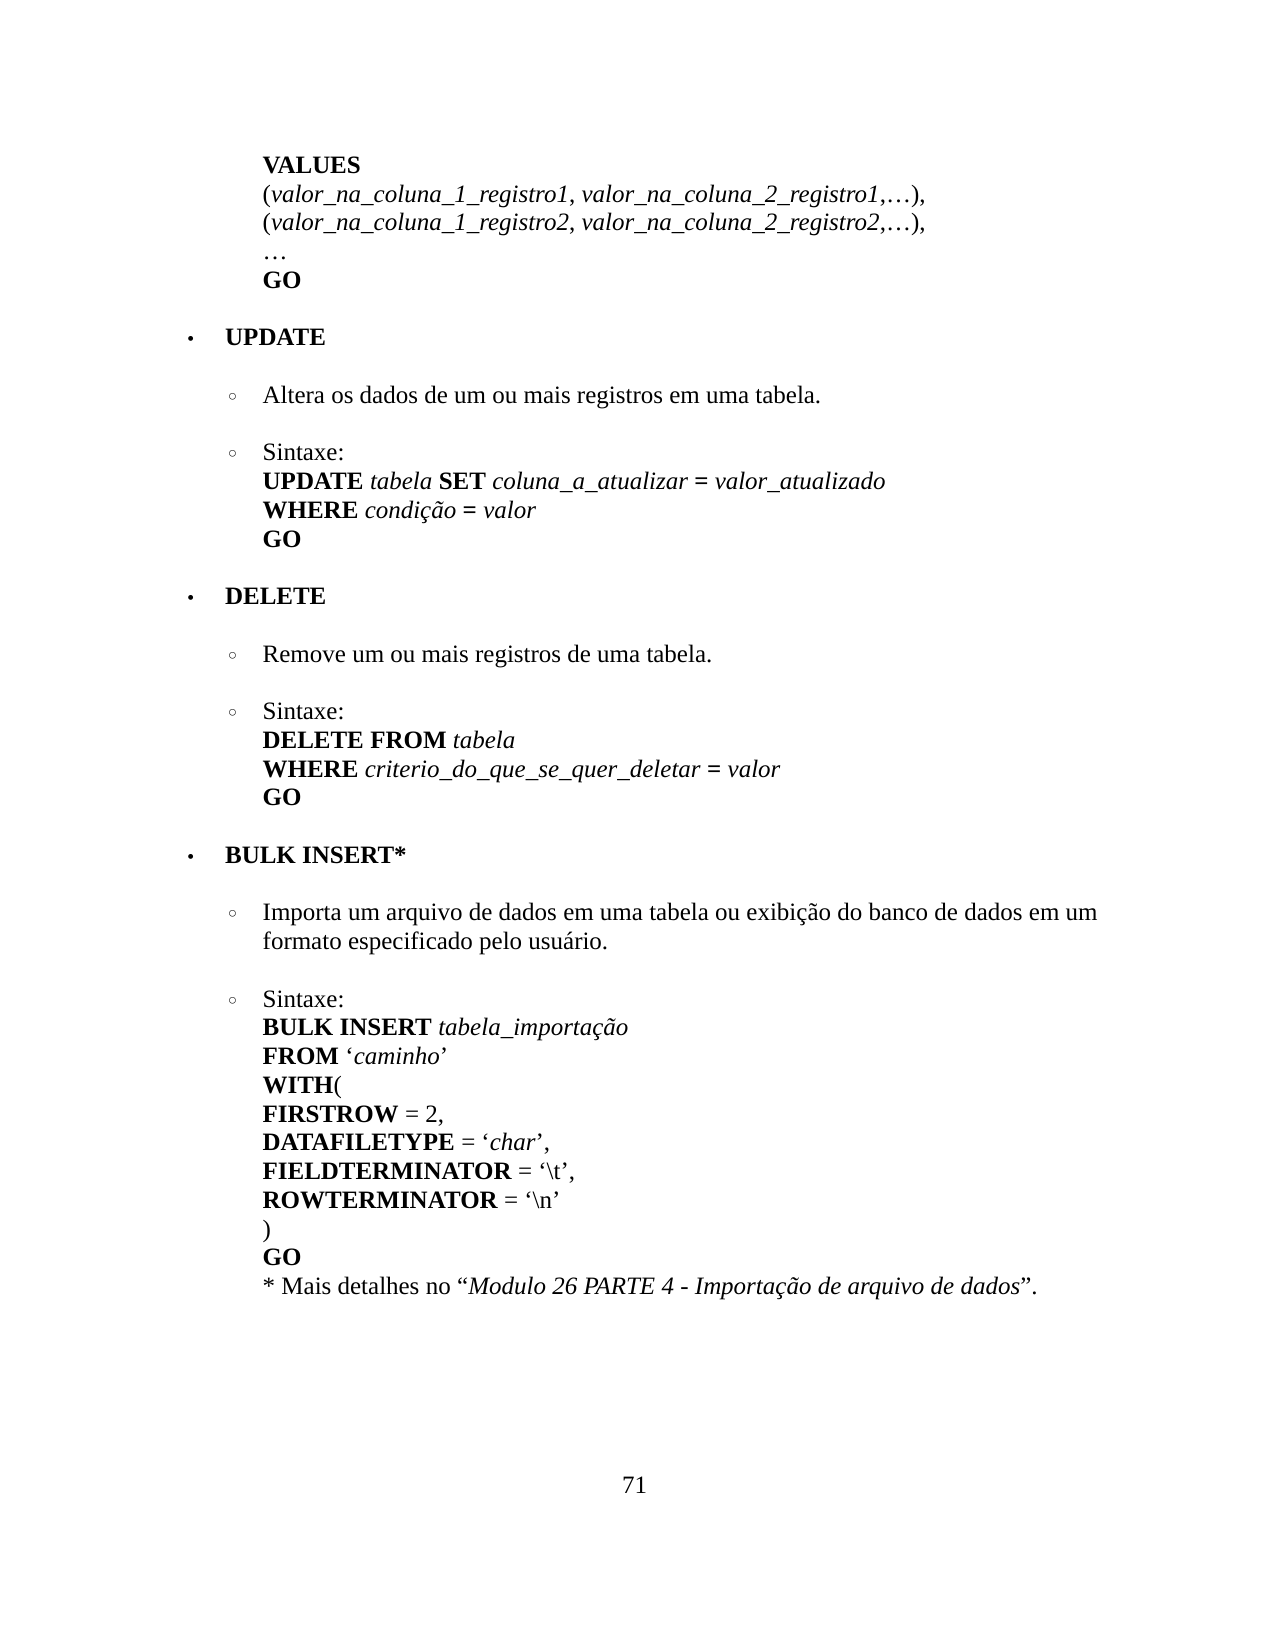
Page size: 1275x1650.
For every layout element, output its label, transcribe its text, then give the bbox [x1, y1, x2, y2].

list VALUES (valor_na_coluna_1_registro1, valor_na_coluna_2_registro1,…), (valor_na_coluna_1_registro2, valor_na_coluna_2_registro2,…), … GO [225, 150, 1125, 322]
list BULK INSERT* [187, 840, 1125, 897]
list Remove um ou mais registros de uma tabela. [225, 639, 1125, 696]
list DELETE [187, 581, 1125, 639]
list Altera os dados de um ou mais registros em uma tabela. [225, 380, 1125, 437]
list Sintaxe: UPDATE tabela SET coluna_a_atualizar = valor_atualizado WHERE condição = valor GO [225, 437, 1125, 581]
list Sintaxe: BULK INSERT tabela_importação FROM ‘caminho’ WITH( FIRSTROW = 2, DATAFILETYPE = ‘char’, FIELDTERMINATOR = ‘\t’, ROWTERMINATOR = ‘\n’ ) GO * Mais detalhes no “Modulo 26 PARTE 4 - Importação de arquivo de dados”. [225, 984, 1125, 1329]
list Importa um arquivo de dados em uma tabela ou exibição do banco de dados em um formato especificado pelo usuário. [225, 897, 1125, 984]
list Sintaxe: DELETE FROM tabela WHERE criterio_do_que_se_quer_deletar = valor GO [225, 696, 1125, 840]
list UPDATE [187, 322, 1125, 380]
